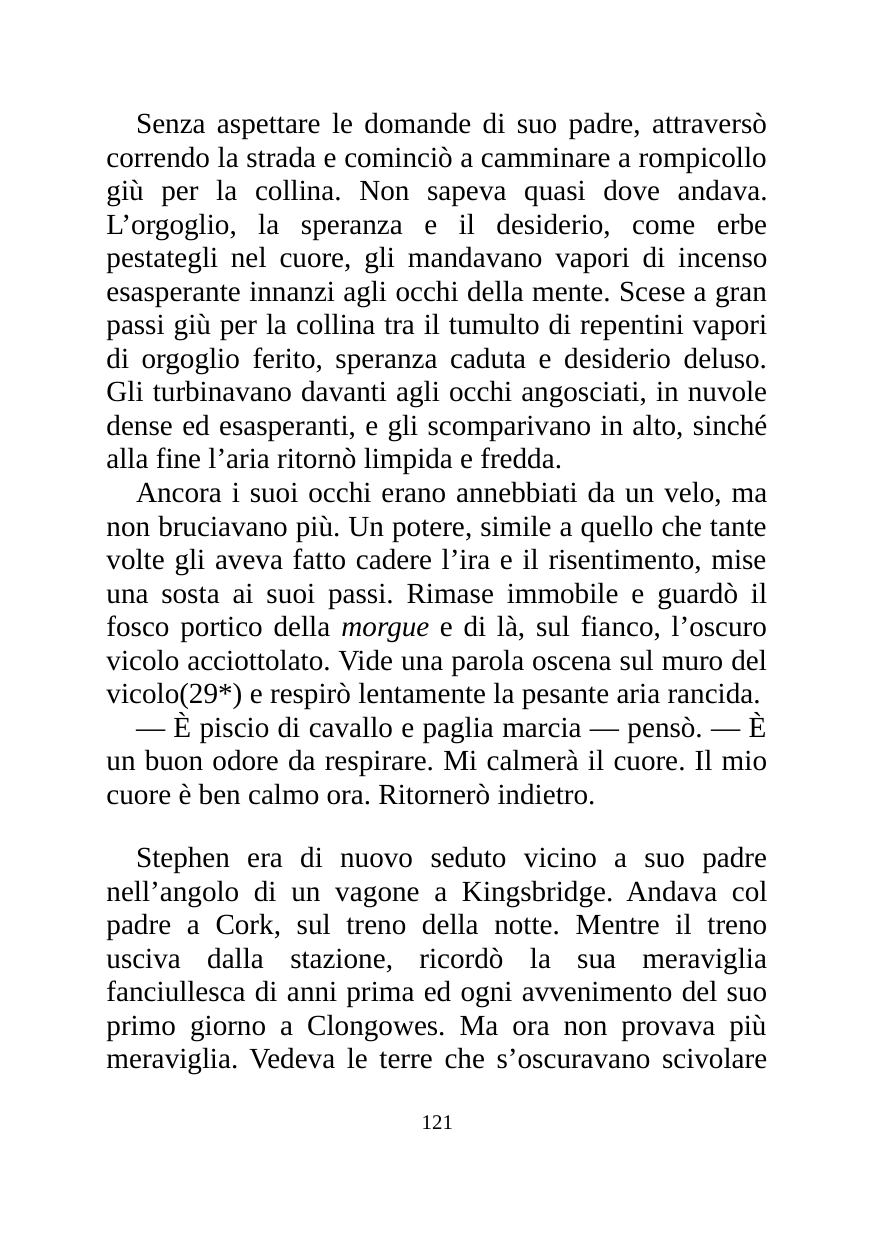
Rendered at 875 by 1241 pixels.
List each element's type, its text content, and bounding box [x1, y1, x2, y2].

text Senza aspettare le domande di suo padre, attraversò correndo la strada e cominciò a camminare a rompicollo giù per la collina. Non sapeva quasi dove andava. L’orgoglio, la speranza e il desiderio, come erbe pestategli nel cuore, gli mandavano vapori di incenso esasperante innanzi agli occhi della mente. Scese a gran passi giù per la collina tra il tumulto di repentini vapori di orgoglio ferito, speranza caduta e desiderio deluso. Gli turbinavano davanti agli occhi angosciati, in nuvole dense ed esasperanti, e gli scomparivano in alto, sinché alla fine l’aria ritornò limpida e fredda. [106, 106, 768, 475]
text — È piscio di cavallo e paglia marcia — pensò. — È un buon odore da respirare. Mi calmerà il cuore. Il mio cuore è ben calmo ora. Ritornerò indietro. [106, 710, 768, 811]
text Ancora i suoi occhi erano annebbiati da un velo, ma non bruciavano più. Un potere, simile a quello che tante volte gli aveva fatto cadere l’ira e il risentimento, mise una sosta ai suoi passi. Rimase immobile e guardò il fosco portico della morgue e di là, sul fianco, l’oscuro vicolo acciottolato. Vide una parola oscena sul muro del vicolo(29*) e respirò lentamente la pesante aria rancida. [106, 475, 768, 710]
text Stephen era di nuovo seduto vicino a suo padre nell’angolo di un vagone a Kingsbridge. Andava col padre a Cork, sul treno della notte. Mentre il treno usciva dalla stazione, ricordò la sua meraviglia fanciullesca di anni prima ed ogni avvenimento del suo primo giorno a Clongowes. Ma ora non provava più meraviglia. Vedeva le terre che s’oscuravano scivolare [106, 840, 768, 1075]
